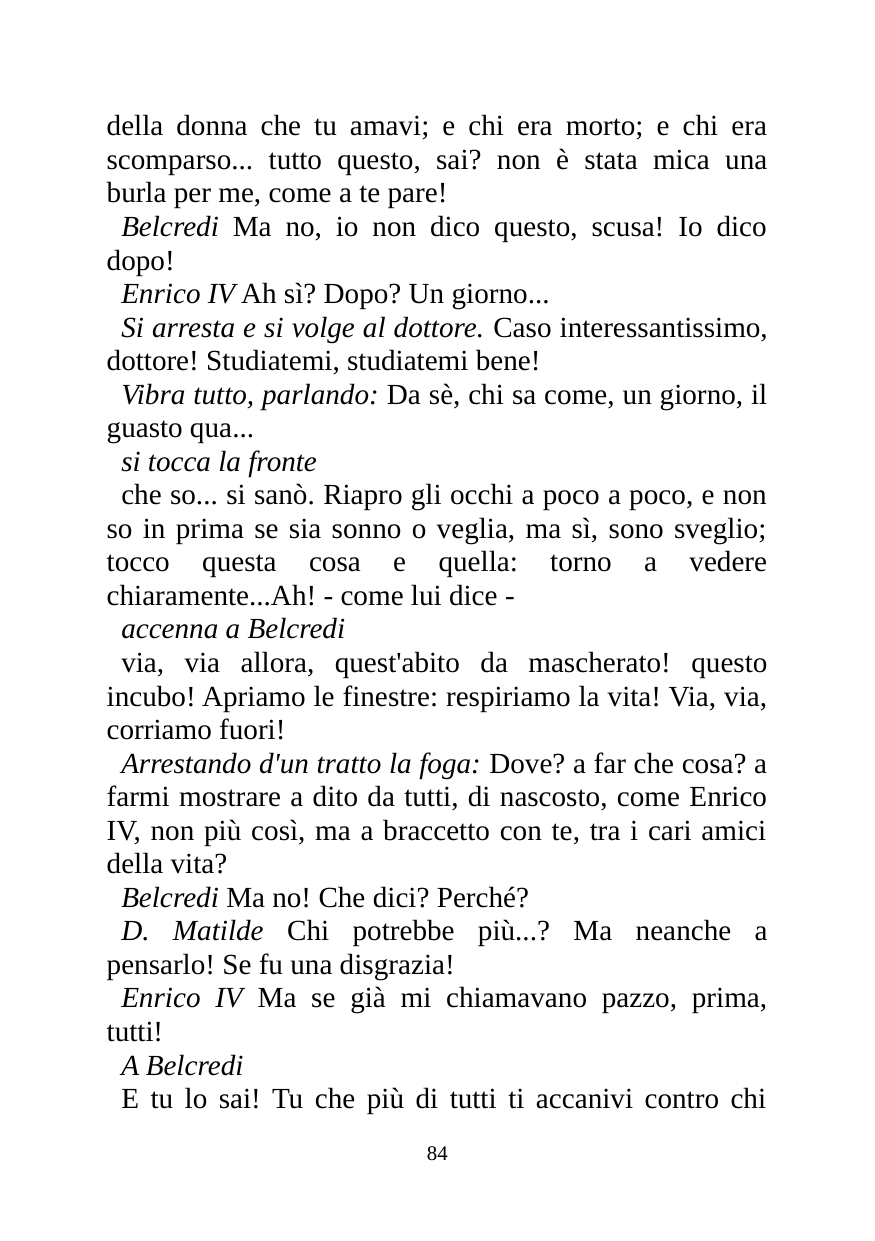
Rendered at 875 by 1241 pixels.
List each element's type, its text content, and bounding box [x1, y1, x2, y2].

text Enrico IV Ah sì? Dopo? Un giorno... [106, 276, 768, 310]
text E tu lo sai! Tu che più di tutti ti accanivi contro chi [106, 1081, 768, 1115]
text Si arresta e si volge al dottore. Caso interessantissimo, dottore! Studiatemi, studiatemi bene! [106, 310, 768, 377]
text via, via allora, quest'abito da mascherato! questo incubo! Apriamo le finestre: respiriamo la vita! Via, via, corriamo fuori! [106, 645, 768, 746]
text che so... si sanò. Riapro gli occhi a poco a poco, e non so in prima se sia sonno o veglia, ma sì, sono sveglio; tocco questa cosa e quella: torno a vedere chiaramente...Ah! - come lui dice - [106, 477, 768, 612]
text D. Matilde Chi potrebbe più...? Ma neanche a pensarlo! Se fu una disgrazia! [106, 913, 768, 981]
text della donna che tu amavi; e chi era morto; e chi era scomparso... tutto questo, sai? non è stata mica una burla per me, come a te pare! [106, 108, 768, 209]
text Belcredi Ma no, io non dico questo, scusa! Io dico dopo! [106, 209, 768, 276]
text Arrestando d'un tratto la foga: Dove? a far che cosa? a farmi mostrare a dito da tutti, di nascosto, come Enrico IV, non più così, ma a braccetto con te, tra i cari amici della vita? [106, 746, 768, 880]
text si tocca la fronte [106, 444, 768, 477]
text Belcredi Ma no! Che dici? Perché? [106, 880, 768, 913]
text A Belcredi [106, 1048, 768, 1081]
text accenna a Belcredi [106, 612, 768, 645]
text Vibra tutto, parlando: Da sè, chi sa come, un giorno, il guasto qua... [106, 377, 768, 444]
text Enrico IV Ma se già mi chiamavano pazzo, prima, tutti! [106, 981, 768, 1048]
